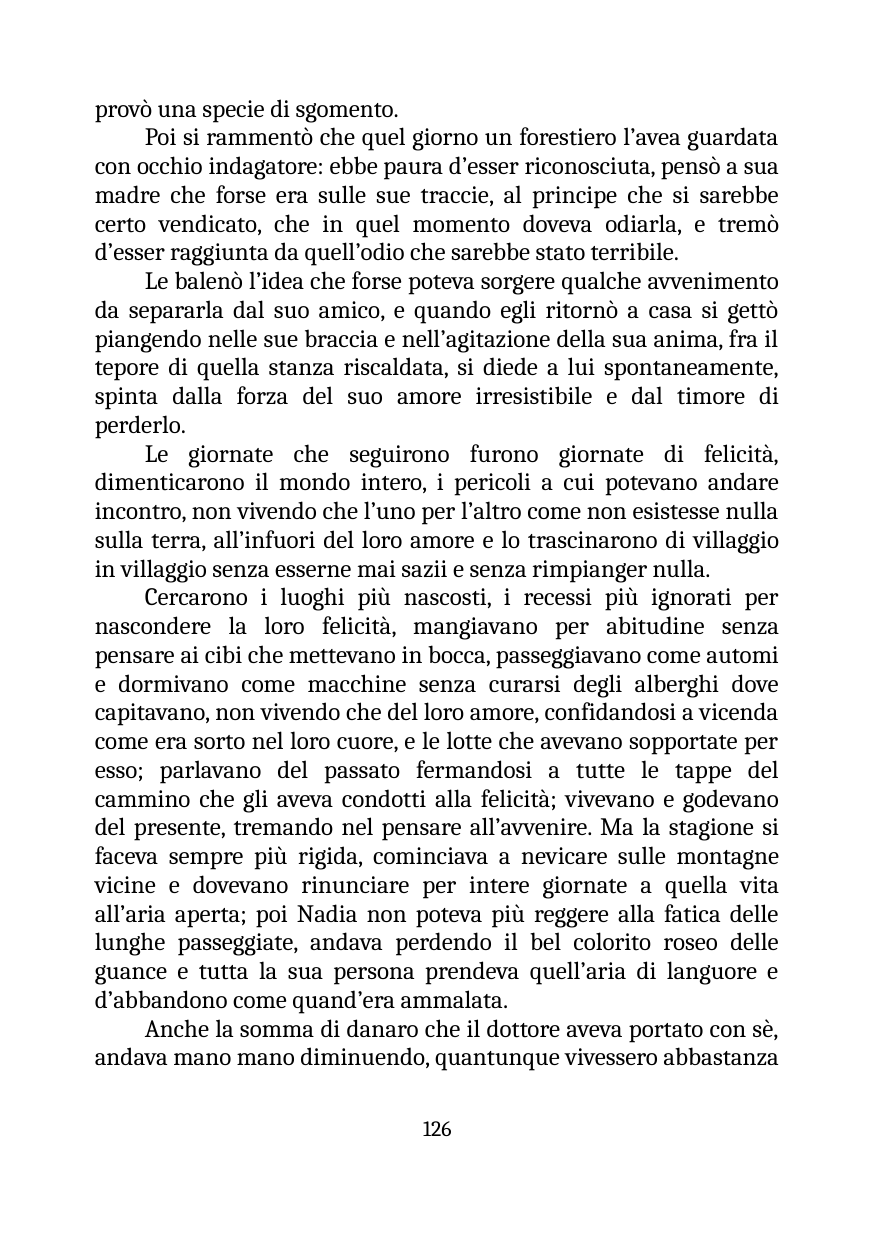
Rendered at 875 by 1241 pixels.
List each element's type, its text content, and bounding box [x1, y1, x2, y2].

text Anche la somma di danaro che il dottore aveva portato con sè, andava mano mano diminuendo, quantunque vivessero abbastanza [94, 1014, 779, 1072]
text provò una specie di sgomento. [94, 94, 779, 123]
text Le giornate che seguirono furono giornate di felicità, dimenticarono il mondo intero, i pericoli a cui potevano andare incontro, non vivendo che l’uno per l’altro come non esistesse nulla sulla terra, all’infuori del loro amore e lo trascinarono di villaggio in villaggio senza esserne mai sazii e senza rimpianger nulla. [94, 439, 779, 583]
text Cercarono i luoghi più nascosti, i recessi più ignorati per nascondere la loro felicità, mangiavano per abitudine senza pensare ai cibi che mettevano in bocca, passeggiavano come automi e dormivano come macchine senza curarsi degli alberghi dove capitavano, non vivendo che del loro amore, confidandosi a vicenda come era sorto nel loro cuore, e le lotte che avevano sopportate per esso; parlavano del passato fermandosi a tutte le tappe del cammino che gli aveva condotti alla felicità; vivevano e godevano del presente, tremando nel pensare all’avvenire. Ma la stagione si faceva sempre più rigida, cominciava a nevicare sulle montagne vicine e dovevano rinunciare per intere giornate a quella vita all’aria aperta; poi Nadia non poteva più reggere alla fatica delle lunghe passeggiate, andava perdendo il bel colorito roseo delle guance e tutta la sua persona prendeva quell’aria di languore e d’abbandono come quand’era ammalata. [94, 583, 779, 1014]
text Le balenò l’idea che forse poteva sorgere qualche avvenimento da separarla dal suo amico, e quando egli ritornò a casa si gettò piangendo nelle sue braccia e nell’agitazione della sua anima, fra il tepore di quella stanza riscaldata, si diede a lui spontaneamente, spinta dalla forza del suo amore irresistibile e dal timore di perderlo. [94, 267, 779, 439]
text Poi si rammentò che quel giorno un forestiero l’avea guardata con occhio indagatore: ebbe paura d’esser riconosciuta, pensò a sua madre che forse era sulle sue traccie, al principe che si sarebbe certo vendicato, che in quel momento doveva odiarla, e tremò d’esser raggiunta da quell’odio che sarebbe stato terribile. [94, 123, 779, 267]
